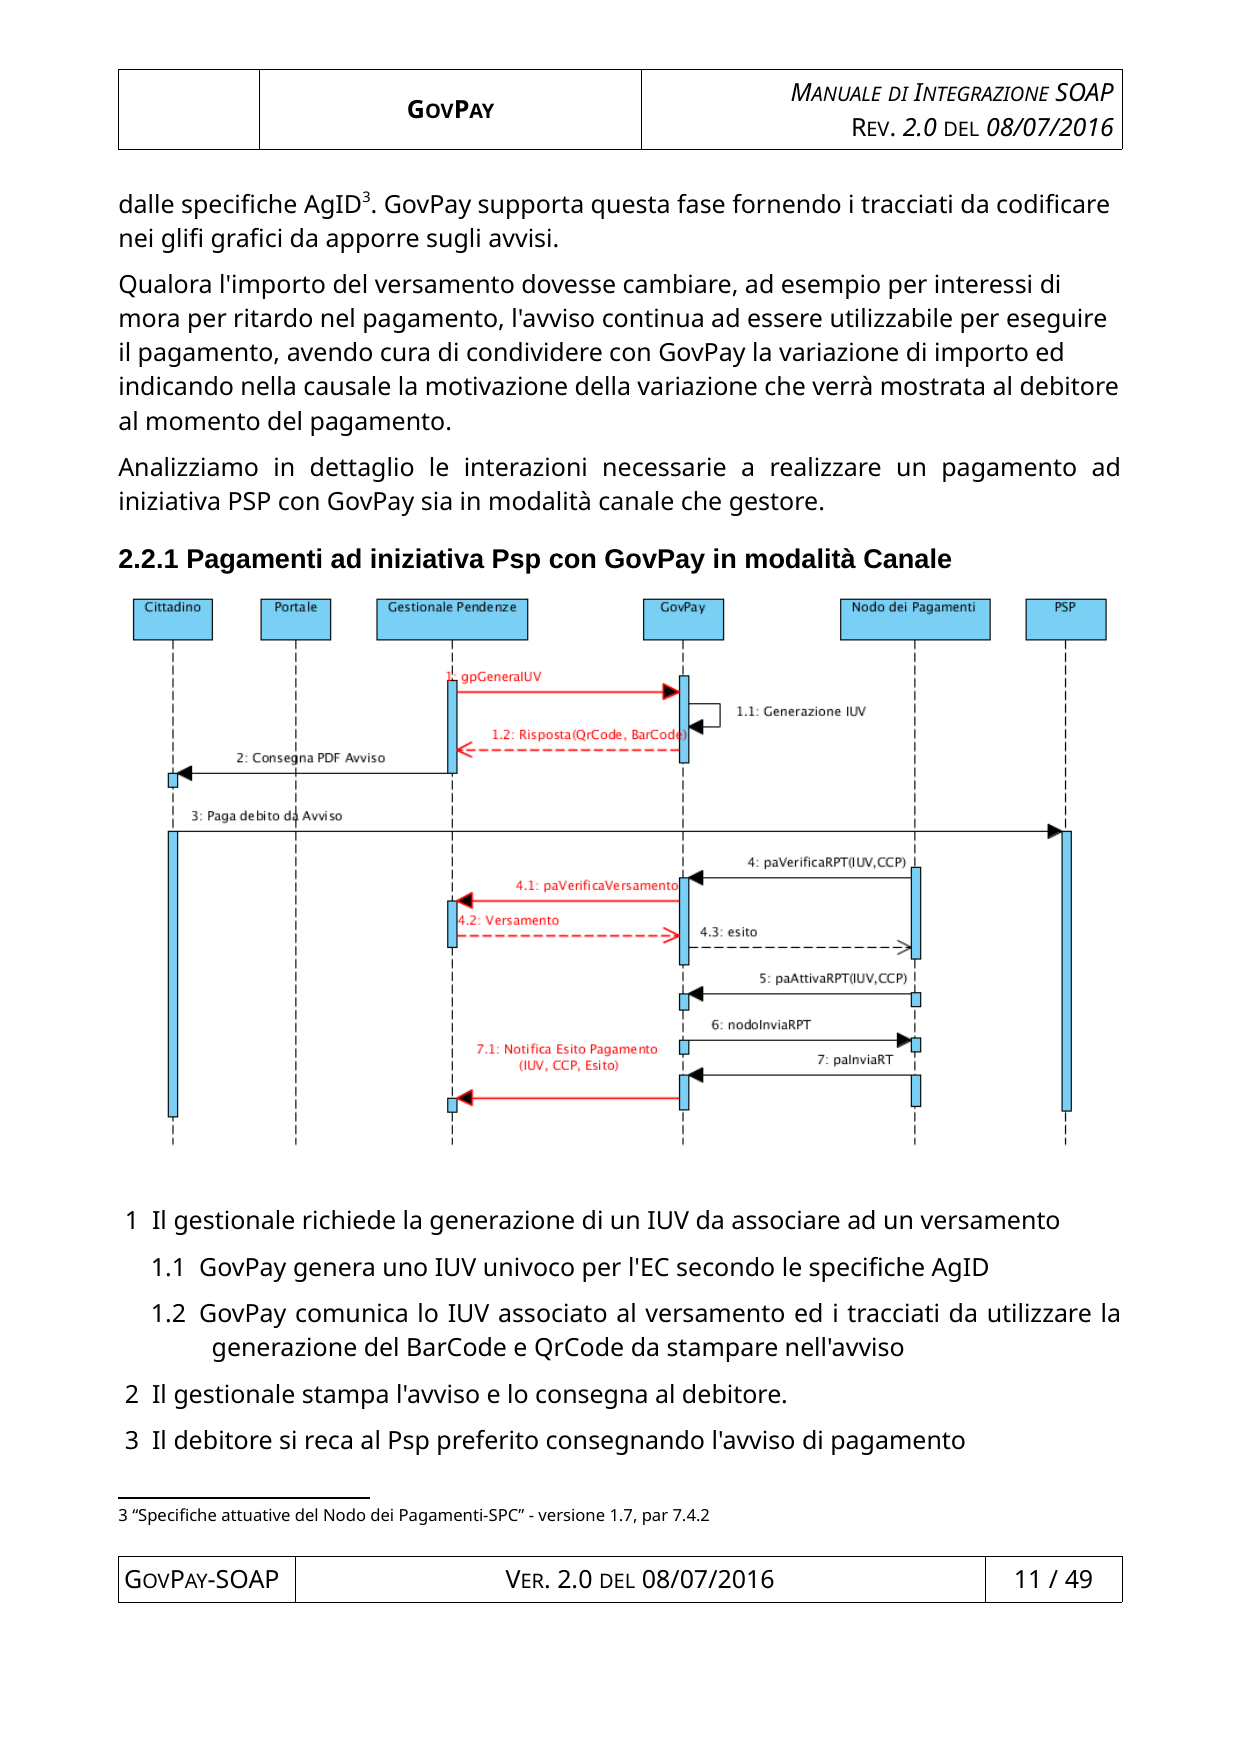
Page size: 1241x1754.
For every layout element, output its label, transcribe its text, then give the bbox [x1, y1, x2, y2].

list GovPay genera uno IUV univoco per l'EC secondo le specifiche AgID [144, 1249, 1122, 1283]
subtitle Pagamenti ad iniziativa Psp con GovPay in modalità Canale [118, 543, 1122, 574]
text Analizziamo in dettaglio le interazioni necessarie a realizzare un pagamento ad iniziativa PSP con GovPay sia in modalità canale che gestore. [118, 450, 1122, 518]
list GovPay comunica lo IUV associato al versamento ed i tracciati da utilizzare la generazione del BarCode e QrCode da stampare nell'avviso [144, 1296, 1122, 1364]
text “Specifiche attuative del Nodo dei Pagamenti-SPC” - versione 1.7, par 7.4.2 [118, 1504, 1122, 1527]
picture [118, 586, 1123, 1157]
list Il gestionale richiede la generazione di un IUV da associare ad un versamento [118, 1203, 1122, 1237]
list Il gestionale stampa l'avviso e lo consegna al debitore. [118, 1376, 1122, 1411]
text Qualora l'importo del versamento dovesse cambiare, ad esempio per interessi di mora per ritardo nel pagamento, l'avviso continua ad essere utilizzabile per eseguire il pagamento, avendo cura di condividere con GovPay la variazione di importo ed indicando nella causale la motivazione della variazione che verrà mostrata al debitore al momento del pagamento. [118, 267, 1122, 437]
list Il debitore si reca al Psp preferito consegnando l'avviso di pagamento [118, 1423, 1122, 1457]
text dalle specifiche AgID. GovPay supporta questa fase fornendo i tracciati da codificare nei glifi grafici da apporre sugli avvisi. [118, 186, 1122, 254]
